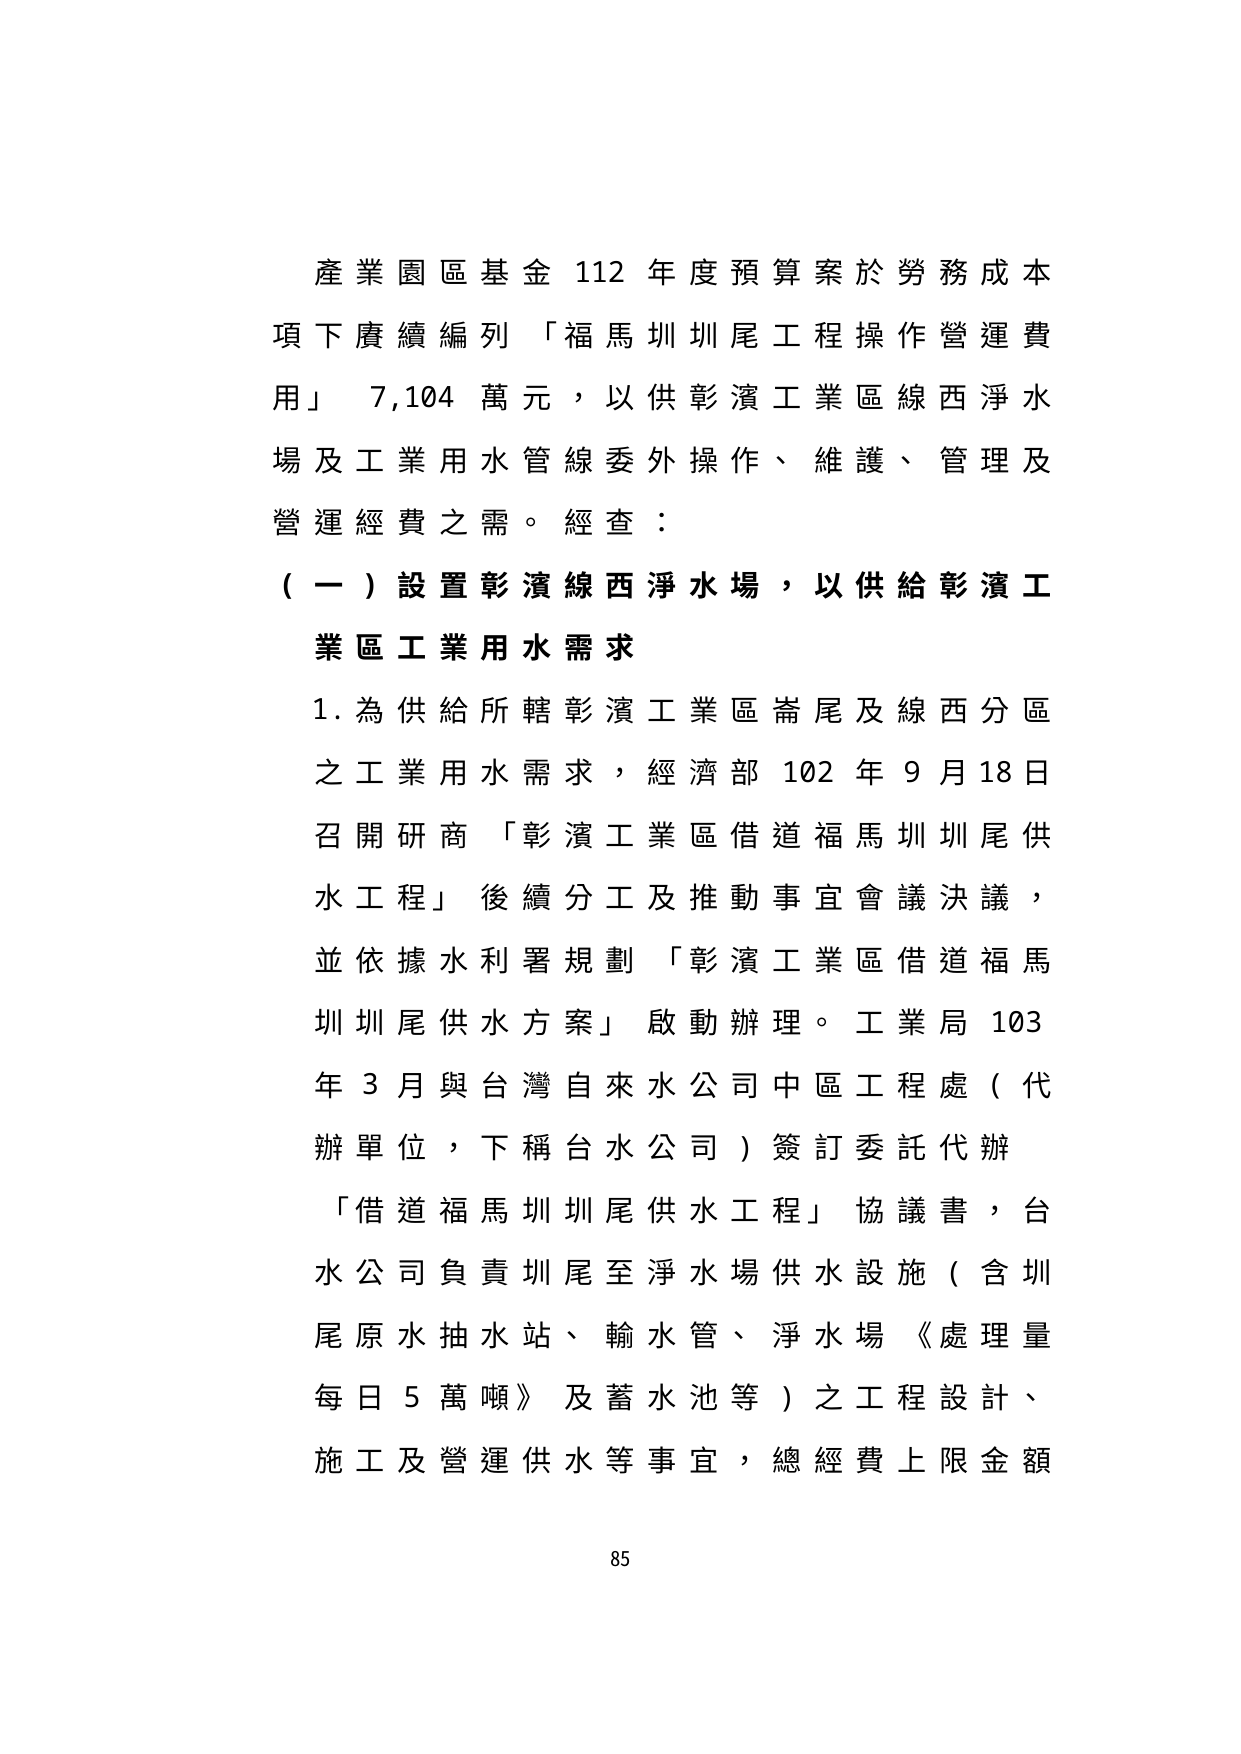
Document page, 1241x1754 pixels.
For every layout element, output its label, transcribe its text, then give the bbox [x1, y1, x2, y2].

text 1.為供給所轄彰濱工業區崙尾及線西分區之工業用水需求，經濟部102年9月18日召開研商「彰濱工業區借道福馬圳圳尾供水工程」後續分工及推動事宜會議決議，並依據水利署規劃「彰濱工業區借道福馬圳圳尾供水方案」啟動辦理。工業局103年3月與台灣自來水公司中區工程處(代辦單位，下稱台水公司)簽訂委託代辦「借道福馬圳圳尾供水工程」協議書，台水公司負責圳尾至淨水場供水設施(含圳尾原水抽水站、輸水管、淨水場《處理量每日5萬噸》及蓄水池等)之工程設計、施工及營運供水等事宜，總經費上限金額 [271, 667, 1058, 1479]
text (一)設置彰濱線西淨水場，以供給彰濱工業區工業用水需求 [242, 542, 1058, 667]
text 產業園區基金112年度預算案於勞務成本項下賡續編列「福馬圳圳尾工程操作營運費用」7,104萬元，以供彰濱工業區線西淨水場及工業用水管線委外操作、維護、管理及營運經費之需。經查： [242, 229, 1058, 542]
